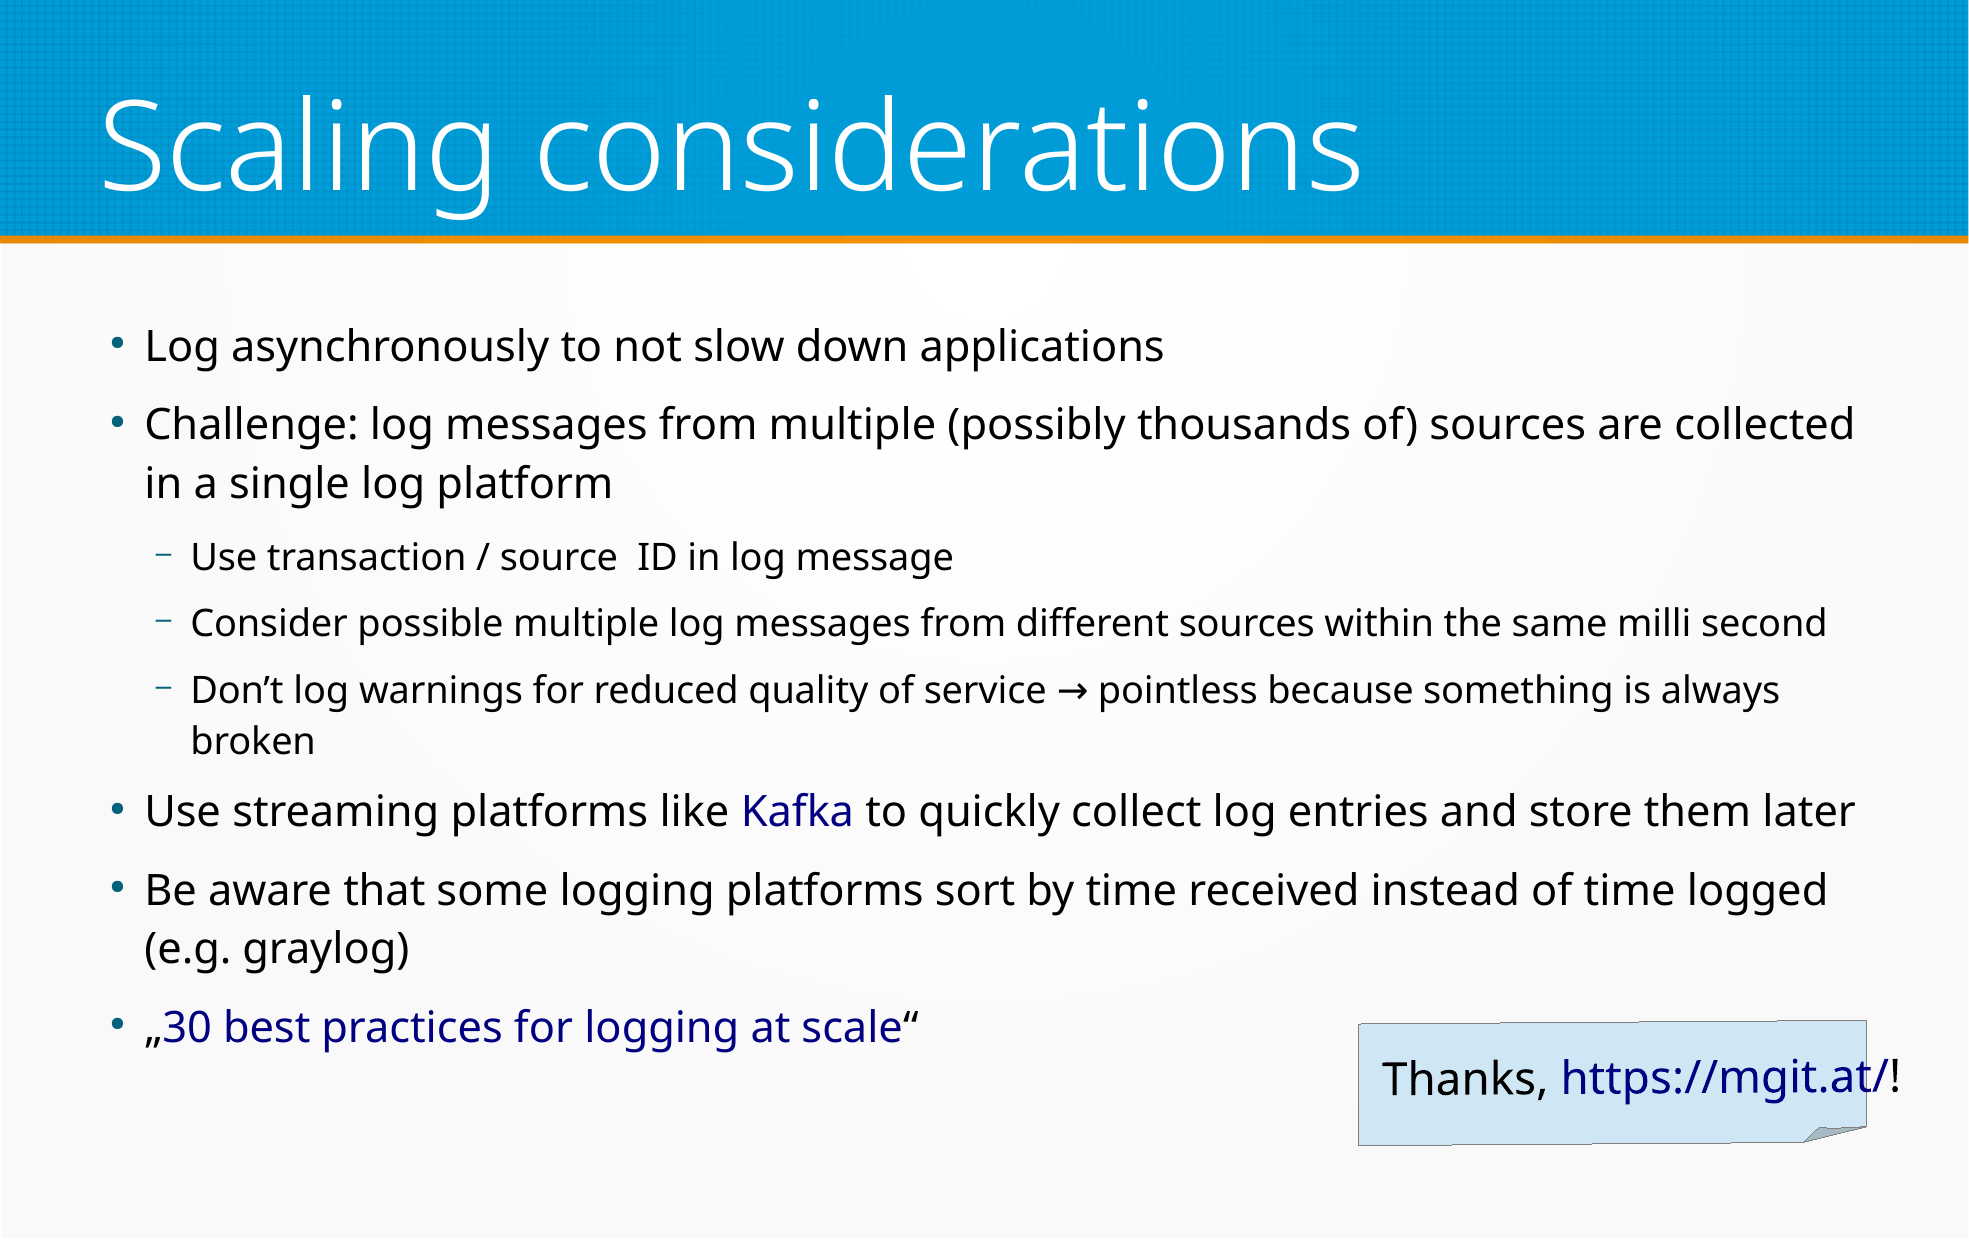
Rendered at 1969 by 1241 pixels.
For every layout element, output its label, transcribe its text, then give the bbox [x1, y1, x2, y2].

list Log asynchronously to not slow down applications Challenge: log messages from multiple (possibly thousands of) sources are collected in a single log platform Use transaction / source ID in log message Consider possible multiple log messages from different sources within the same milli second Don’t log warnings for reduced quality of service → pointless because something is always broken Use streaming platforms like Kafka to quickly collect log entries and store them later Be aware that some logging platforms sort by time received instead of time logged (e.g. graylog) „30 best practices for logging at scale“ [98, 315, 1861, 1081]
title Scaling considerations [98, 19, 1870, 227]
text_box Thanks, https://mgit.at/! [1358, 1020, 1867, 1146]
picture [0, 236, 1969, 1241]
